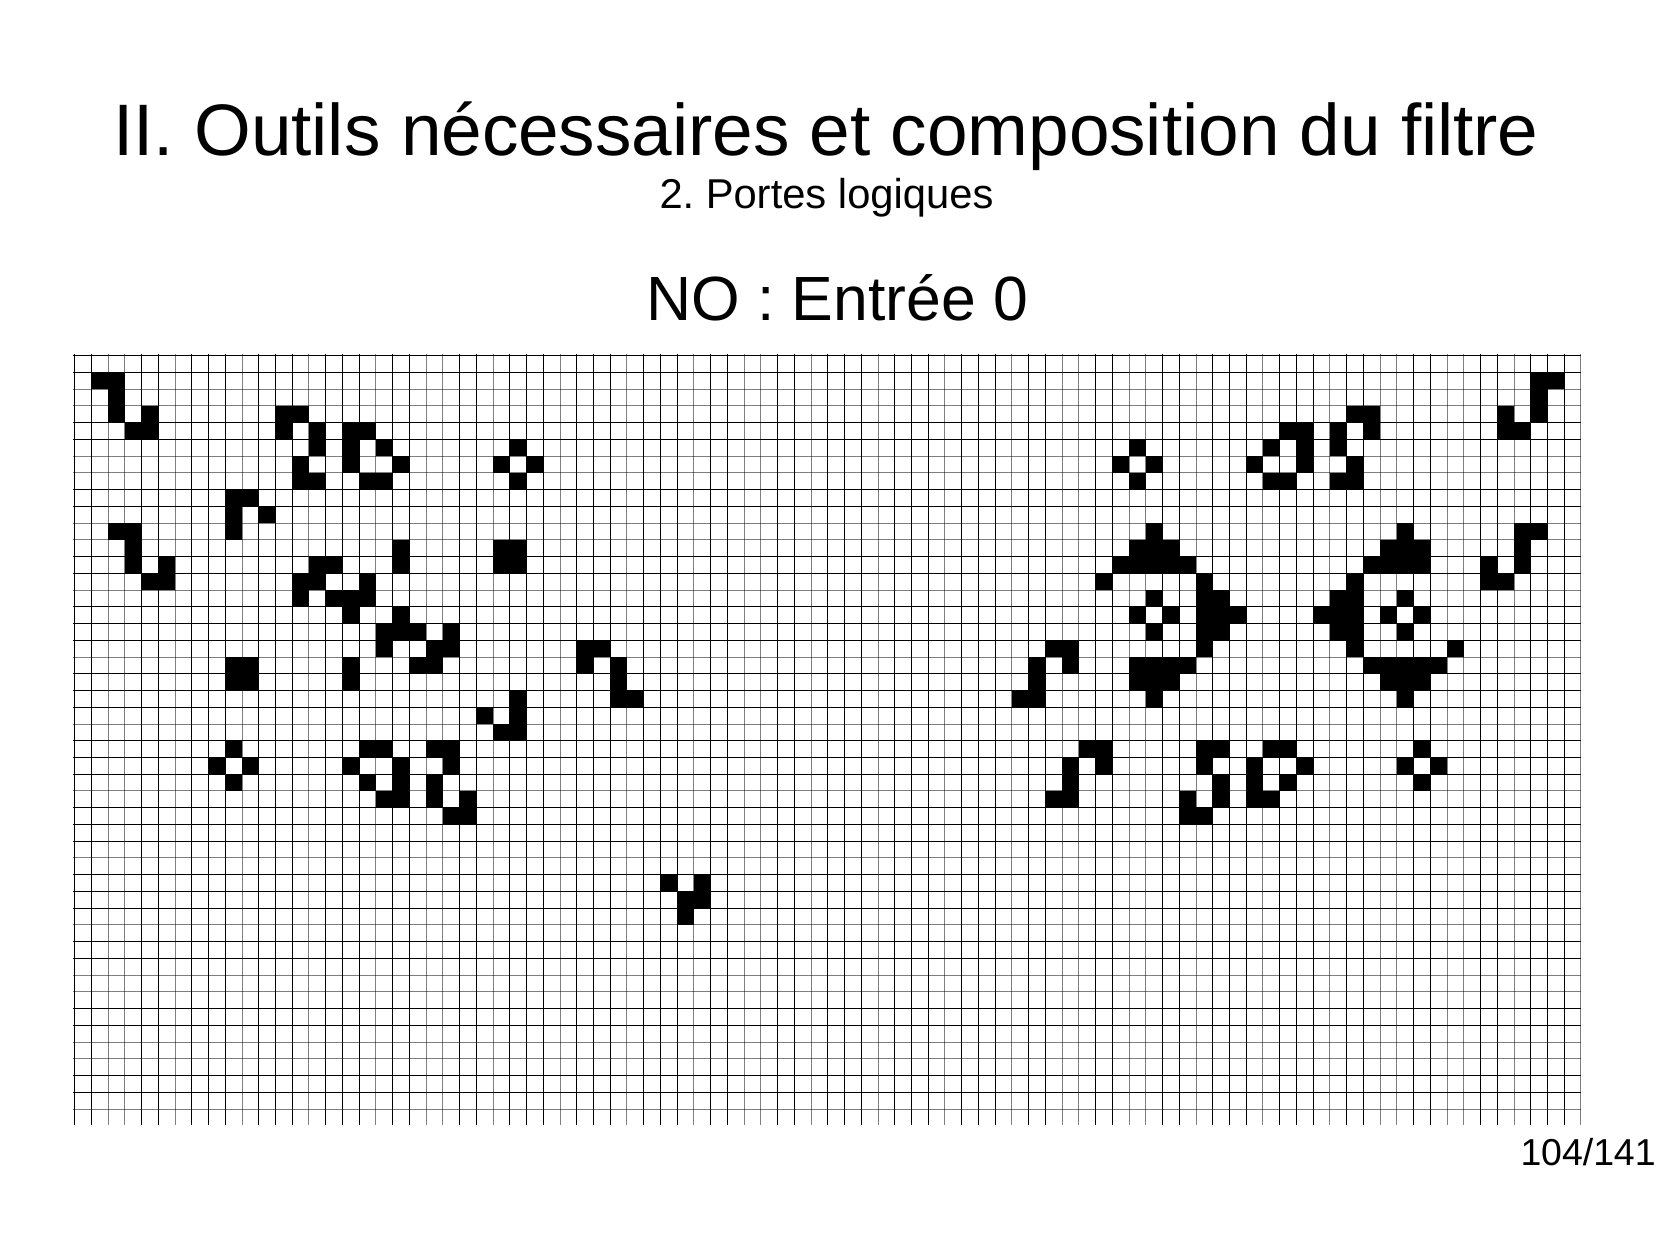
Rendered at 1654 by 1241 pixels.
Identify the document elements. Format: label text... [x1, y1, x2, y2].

text_box <number>/141 [1505, 1124, 1654, 1182]
title II. Outils nécessaires et composition du filtre 2. Portes logiques [82, 49, 1571, 257]
text_box NO : Entrée 0 [631, 256, 1044, 342]
picture [73, 354, 1581, 1125]
